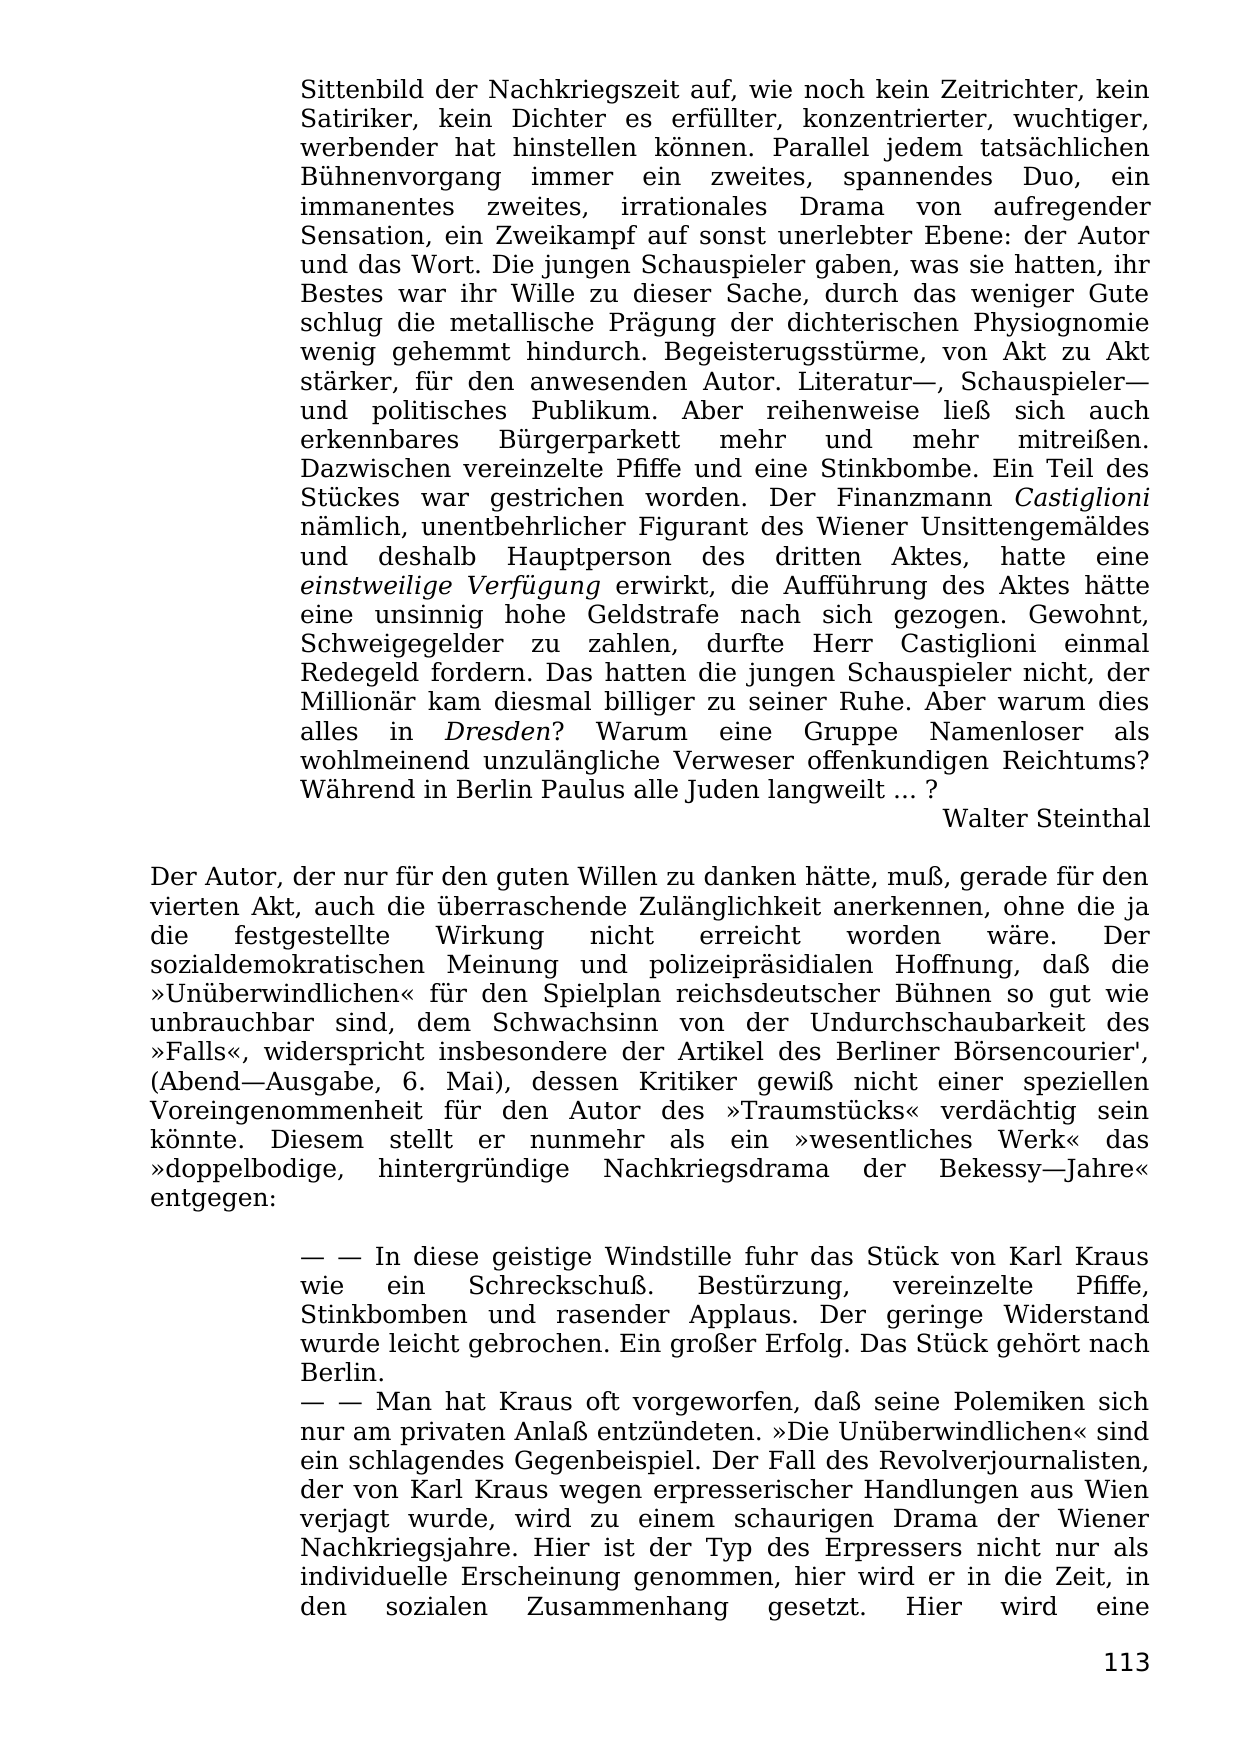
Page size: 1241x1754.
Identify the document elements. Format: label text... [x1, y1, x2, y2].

text Walter Steinthal [150, 804, 1151, 833]
text Sittenbild der Nachkriegszeit auf, wie noch kein Zeitrichter, kein Satiriker, kein Dichter es erfüllter, konzentrierter, wuchtiger, werbender hat hinstellen können. Parallel jedem tatsächlichen Bühnenvorgang immer ein zweites, spannendes Duo, ein immanentes zweites, irrationales Drama von aufregender Sensation, ein Zweikampf auf sonst unerlebter Ebene: der Autor und das Wort. Die jungen Schauspieler gaben, was sie hatten, ihr Bestes war ihr Wille zu dieser Sache, durch das weniger Gute schlug die metallische Prägung der dichterischen Physiognomie wenig gehemmt hindurch. Begeisterugsstürme, von Akt zu Akt stärker, für den anwesenden Autor. Literatur—, Schauspieler— und politisches Publikum. Aber reihenweise ließ sich auch erkennbares Bürgerparkett mehr und mehr mitreißen. Dazwischen vereinzelte Pfiffe und eine Stinkbombe. Ein Teil des Stückes war gestrichen worden. Der Finanzmann Castiglioni nämlich, unentbehrlicher Figurant des Wiener Unsittengemäldes und deshalb Hauptperson des dritten Aktes, hatte eine einstweilige Verfügung erwirkt, die Aufführung des Aktes hätte eine unsinnig hohe Geldstrafe nach sich gezogen. Gewohnt, Schweigegelder zu zahlen, durfte Herr Castiglioni einmal Redegeld fordern. Das hatten die jungen Schauspieler nicht, der Millionär kam diesmal billiger zu seiner Ruhe. Aber warum dies alles in Dresden? Warum eine Gruppe Namenloser als wohlmeinend unzulängliche Verweser offenkundigen Reichtums? Während in Berlin Paulus alle Juden langweilt ... ? [300, 75, 1151, 804]
text — — Man hat Kraus oft vorgeworfen, daß seine Polemiken sich nur am privaten Anlaß entzündeten. »Die Unüberwindlichen« sind ein schlagendes Gegenbeispiel. Der Fall des Revolverjournalisten, der von Karl Kraus wegen erpresserischer Handlungen aus Wien verjagt wurde, wird zu einem schaurigen Drama der Wiener Nachkriegsjahre. Hier ist der Typ des Erpressers nicht nur als individuelle Erscheinung genommen, hier wird er in die Zeit, in den sozialen Zusammenhang gesetzt. Hier wird eine [300, 1387, 1151, 1621]
text Der Autor, der nur für den guten Willen zu danken hätte, muß, gerade für den vierten Akt, auch die überraschende Zulänglichkeit anerkennen, ohne die ja die festgestellte Wirkung nicht erreicht worden wäre. Der sozialdemokratischen Meinung und polizeipräsidialen Hoffnung, daß die »Unüberwindlichen« für den Spielplan reichsdeutscher Bühnen so gut wie unbrauchbar sind, dem Schwachsinn von der Undurchschaubarkeit des »Falls«, widerspricht insbesondere der Artikel des Berliner Börsencourier', (Abend—Ausgabe, 6. Mai), dessen Kritiker gewiß nicht einer speziellen Voreingenommenheit für den Autor des »Traumstücks« verdächtig sein könnte. Diesem stellt er nunmehr als ein »wesentliches Werk« das »doppelbodige, hintergründige Nachkriegsdrama der Bekessy—Jahre« entgegen: [150, 862, 1151, 1212]
text — — In diese geistige Windstille fuhr das Stück von Karl Kraus wie ein Schreckschuß. Bestürzung, vereinzelte Pfiffe, Stinkbomben und rasender Applaus. Der geringe Widerstand wurde leicht gebrochen. Ein großer Erfolg. Das Stück gehört nach Berlin. [300, 1242, 1151, 1387]
